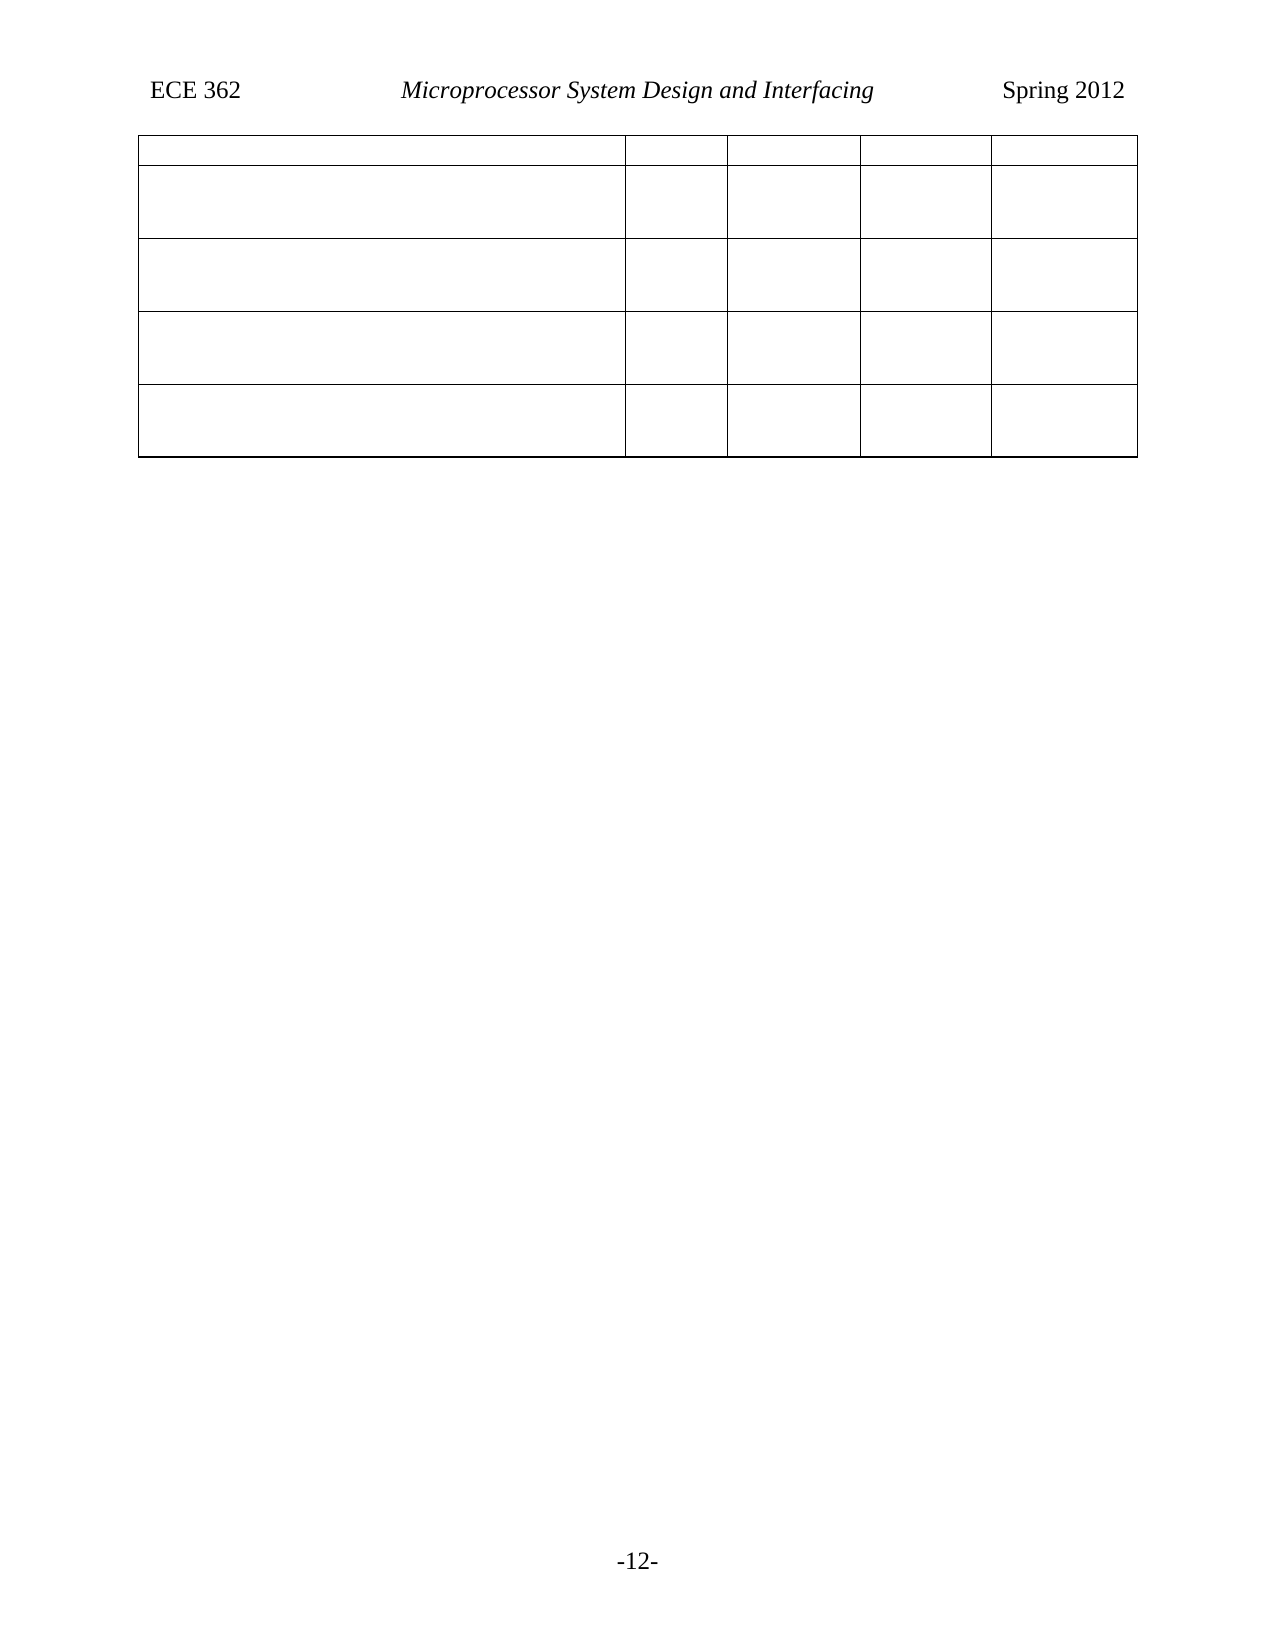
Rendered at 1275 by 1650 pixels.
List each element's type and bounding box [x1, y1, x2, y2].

table_cell [728, 385, 860, 456]
table_cell [626, 166, 727, 238]
table_cell [139, 136, 625, 165]
table_cell [626, 239, 727, 311]
table_cell [992, 136, 1137, 165]
table_cell [992, 312, 1137, 383]
table_cell [728, 166, 860, 238]
table_cell [139, 166, 625, 238]
table_cell [728, 136, 860, 165]
table_cell [861, 239, 991, 311]
table_cell [861, 312, 991, 383]
table_cell [992, 385, 1137, 456]
table_cell [728, 239, 860, 311]
table_cell [626, 136, 727, 165]
table_cell [861, 385, 991, 456]
table_cell [992, 166, 1137, 238]
table_cell [139, 239, 625, 311]
table_cell [139, 385, 625, 456]
table_cell [992, 239, 1137, 311]
table_cell [626, 312, 727, 383]
table_cell [626, 385, 727, 456]
table_cell [139, 312, 625, 383]
table_cell [728, 312, 860, 383]
table_cell [861, 136, 991, 165]
table_cell [861, 166, 991, 238]
